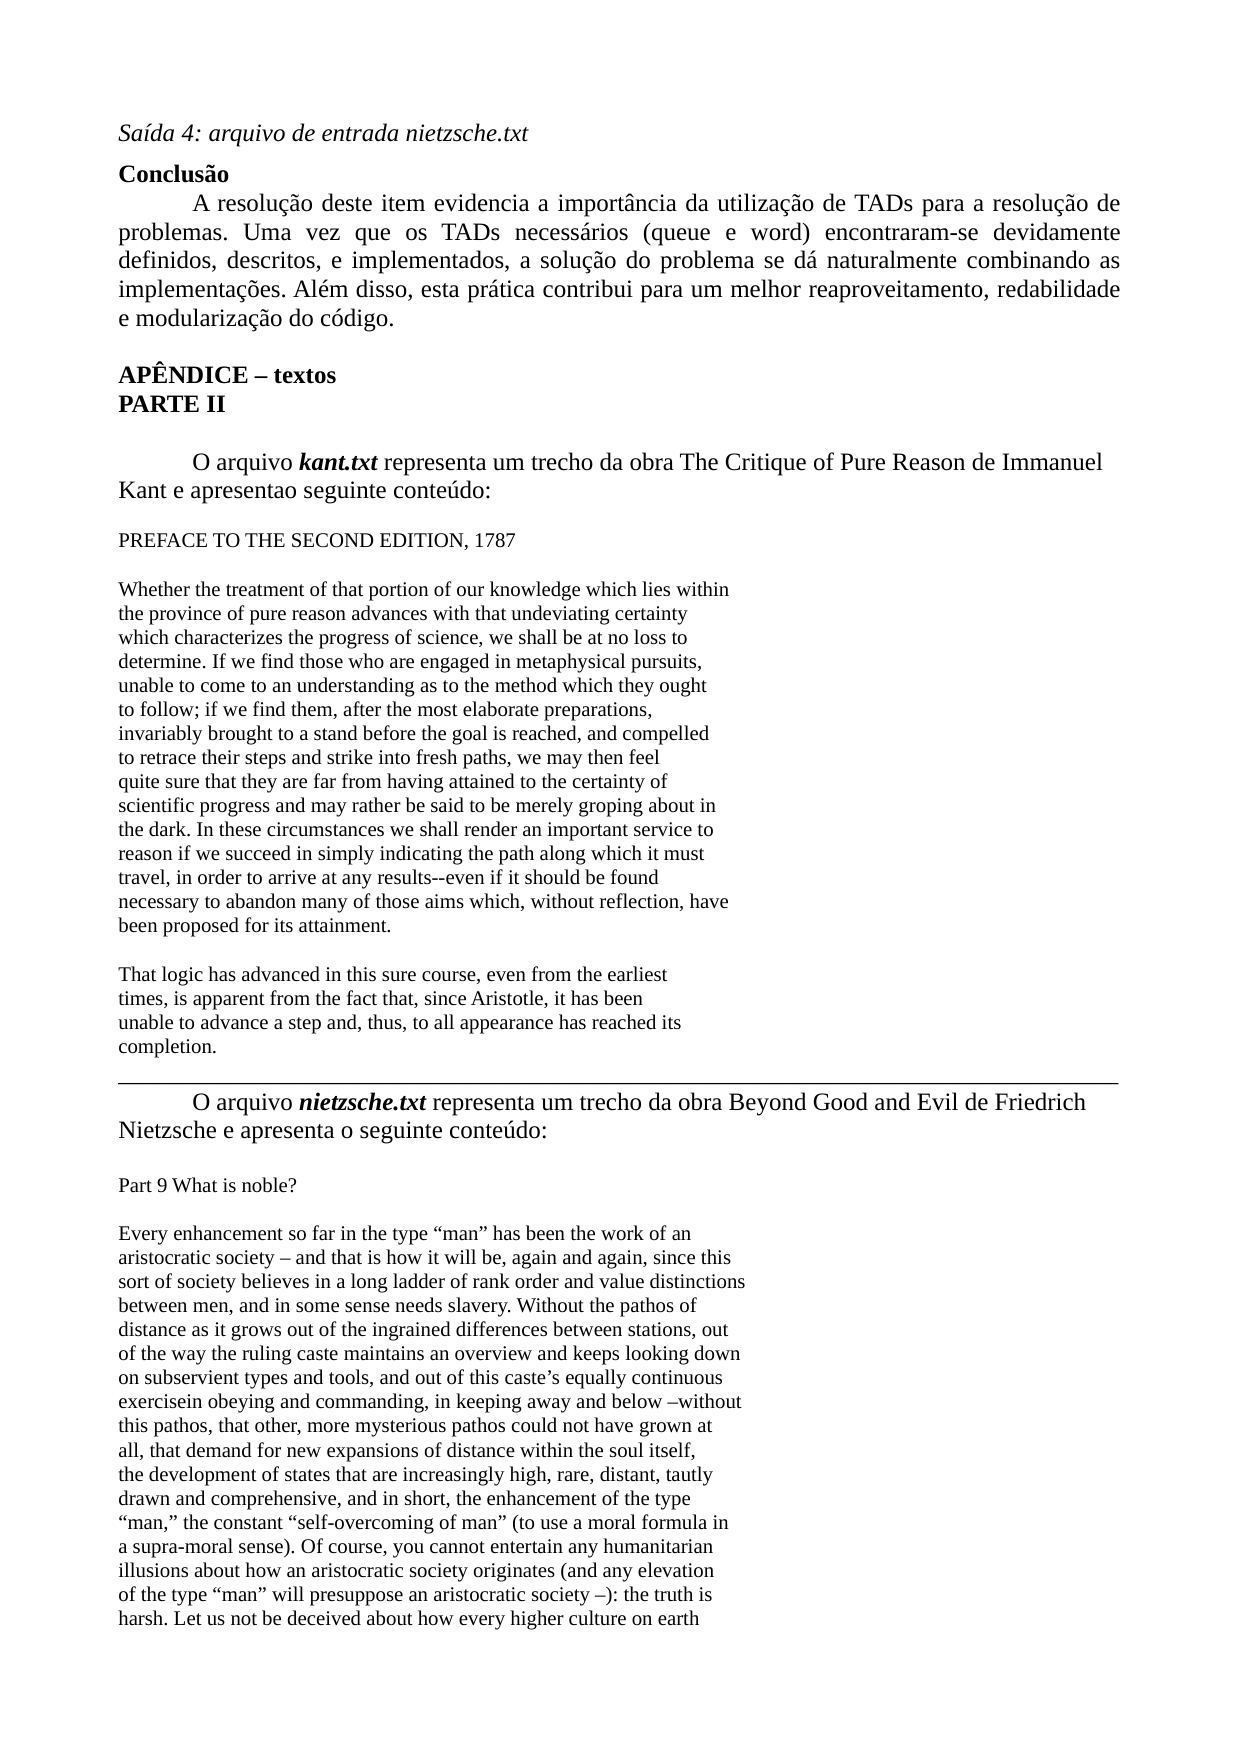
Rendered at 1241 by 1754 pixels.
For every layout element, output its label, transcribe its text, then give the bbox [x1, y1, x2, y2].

text to follow; if we find them, after the most elaborate preparations, [118, 697, 1122, 721]
text all, that demand for new expansions of distance within the soul itself, [118, 1437, 1122, 1462]
text O arquivo kant.txt representa um trecho da obra The Critique of Pure Reason de Immanuel Kant e apresentao seguinte conteúdo: [118, 447, 1122, 504]
text unable to come to an understanding as to the method which they ought [118, 673, 1122, 697]
text the dark. In these circumstances we shall render an important service to [118, 817, 1122, 841]
text illusions about how an aristocratic society originates (and any elevation [118, 1558, 1122, 1582]
text That logic has advanced in this sure course, even from the earliest [118, 962, 1122, 986]
text PARTE II [118, 389, 1122, 418]
text sort of society believes in a long ladder of rank order and value distinctions [118, 1269, 1122, 1293]
text of the type “man” will presuppose an aristocratic society –): the truth is [118, 1582, 1122, 1606]
text completion. [118, 1034, 1122, 1058]
text which characterizes the progress of science, we shall be at no loss to [118, 625, 1122, 649]
text unable to advance a step and, thus, to all appearance has reached its [118, 1010, 1122, 1034]
text necessary to abandon many of those aims which, without reflection, have [118, 889, 1122, 913]
text this pathos, that other, more mysterious pathos could not have grown at [118, 1413, 1122, 1437]
text Part 9 What is noble? [118, 1173, 1122, 1197]
text PREFACE TO THE SECOND EDITION, 1787 [118, 528, 1122, 552]
text scientific progress and may rather be said to be merely groping about in [118, 793, 1122, 817]
text quite sure that they are far from having attained to the certainty of [118, 769, 1122, 793]
text ________________________________________________________________________________ [118, 1058, 1122, 1087]
text APÊNDICE – textos [118, 361, 1122, 389]
text reason if we succeed in simply indicating the path along which it must [118, 841, 1122, 865]
text Saída 4: arquivo de entrada nietzsche.txt [118, 118, 1122, 147]
text invariably brought to a stand before the goal is reached, and compelled [118, 721, 1122, 745]
text travel, in order to arrive at any results--even if it should be found [118, 865, 1122, 889]
text distance as it grows out of the ingrained differences between stations, out [118, 1317, 1122, 1341]
text Conclusão [118, 159, 1122, 188]
text “man,” the constant “self-overcoming of man” (to use a moral formula in [118, 1510, 1122, 1534]
text O arquivo nietzsche.txt representa um trecho da obra Beyond Good and Evil de Friedrich Nietzsche e apresenta o seguinte conteúdo: [118, 1087, 1122, 1144]
text harsh. Let us not be deceived about how every higher culture on earth [118, 1606, 1122, 1630]
text on subservient types and tools, and out of this caste’s equally continuous [118, 1365, 1122, 1389]
text exercisein obeying and commanding, in keeping away and below –without [118, 1389, 1122, 1413]
text been proposed for its attainment. [118, 913, 1122, 937]
text the development of states that are increasingly high, rare, distant, tautly [118, 1462, 1122, 1486]
text between men, and in some sense needs slavery. Without the pathos of [118, 1293, 1122, 1317]
text to retrace their steps and strike into fresh paths, we may then feel [118, 745, 1122, 769]
text of the way the ruling caste maintains an overview and keeps looking down [118, 1341, 1122, 1365]
text A resolução deste item evidencia a importância da utilização de TADs para a resolução de problemas. Uma vez que os TADs necessários (queue e word) encontraram-se devidamente definidos, descritos, e implementados, a solução do problema se dá naturalmente combinando as implementações. Além disso, esta prática contribui para um melhor reaproveitamento, redabilidade e modularização do código. [118, 188, 1122, 332]
text Every enhancement so far in the type “man” has been the work of an [118, 1221, 1122, 1245]
text determine. If we find those who are engaged in metaphysical pursuits, [118, 649, 1122, 673]
text Whether the treatment of that portion of our knowledge which lies within [118, 577, 1122, 601]
text times, is apparent from the fact that, since Aristotle, it has been [118, 986, 1122, 1010]
text a supra-moral sense). Of course, you cannot entertain any humanitarian [118, 1534, 1122, 1558]
text the province of pure reason advances with that undeviating certainty [118, 601, 1122, 625]
text drawn and comprehensive, and in short, the enhancement of the type [118, 1486, 1122, 1510]
text aristocratic society – and that is how it will be, again and again, since this [118, 1245, 1122, 1269]
